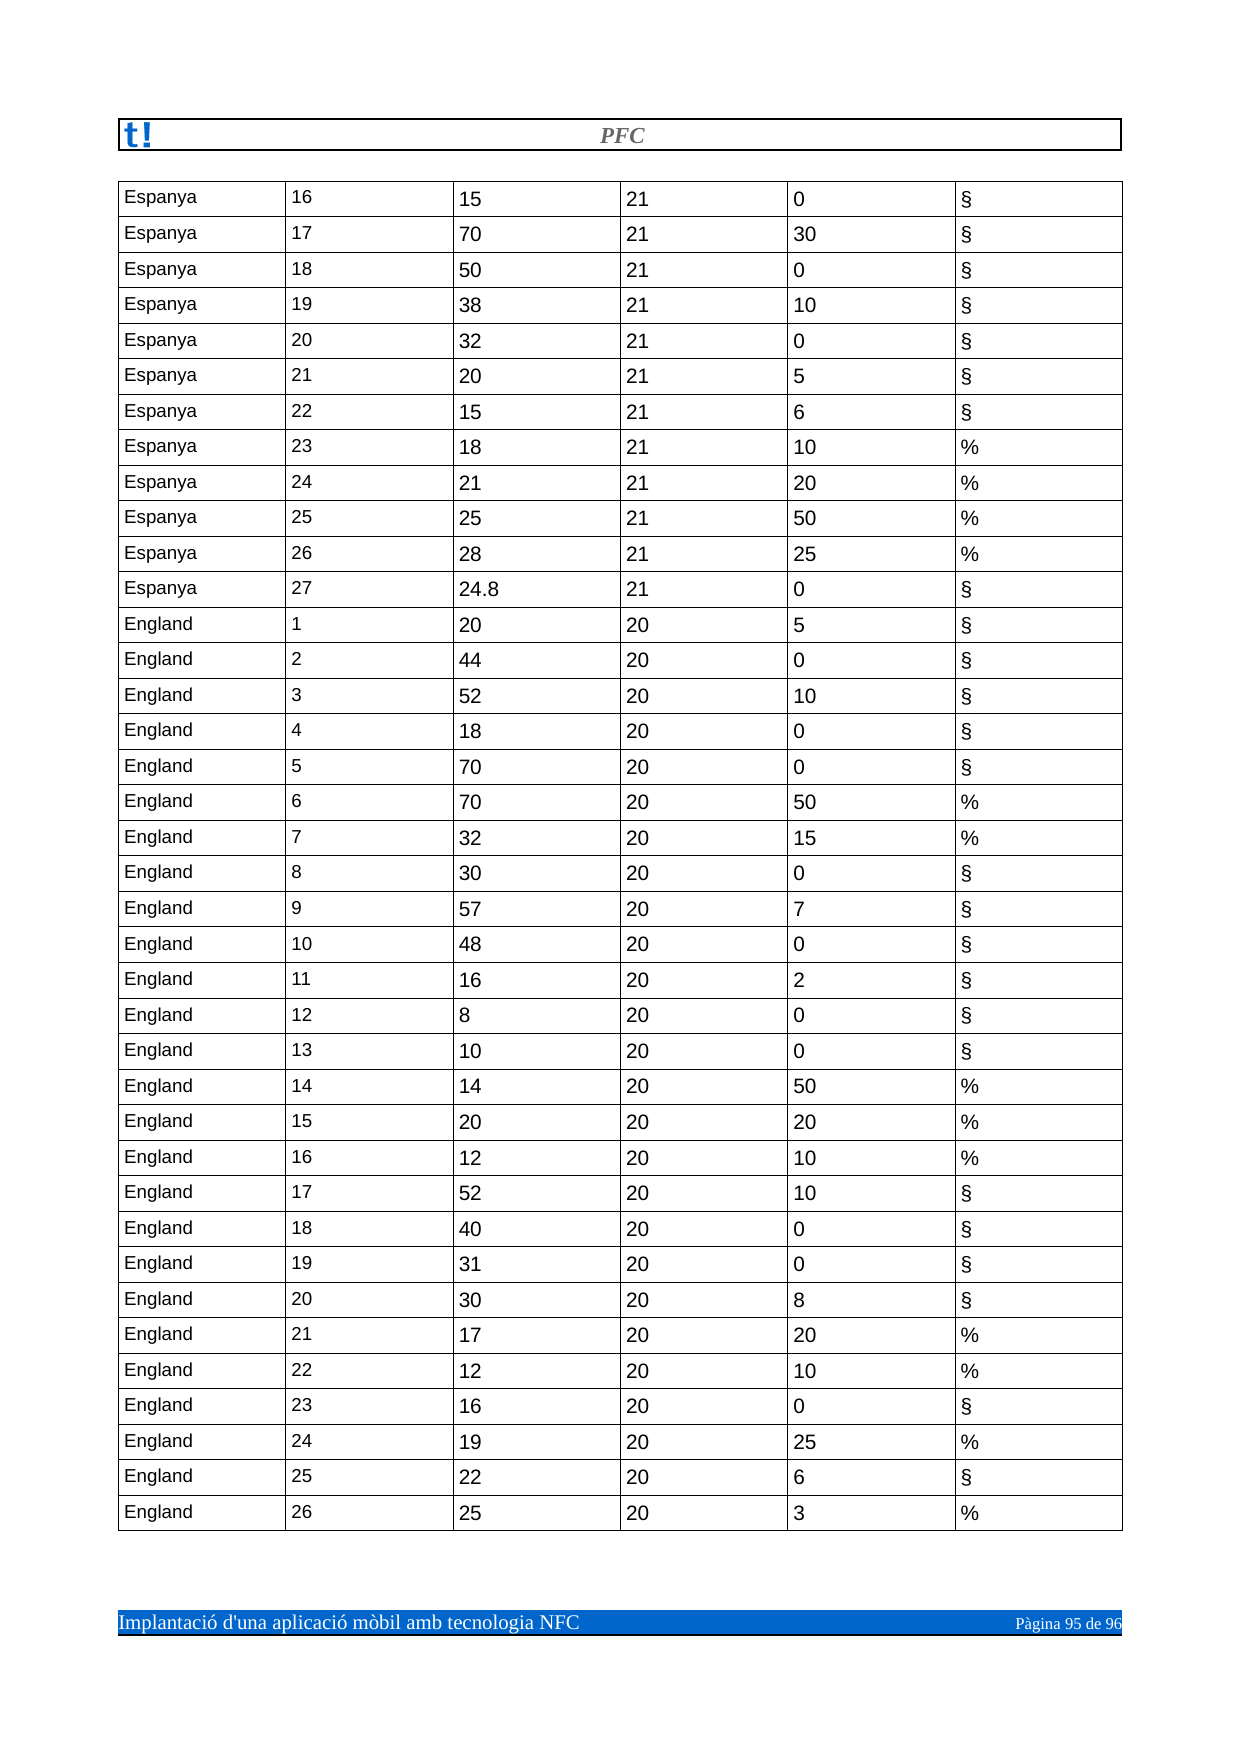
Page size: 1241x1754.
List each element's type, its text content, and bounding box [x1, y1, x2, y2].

table_cell 50 [788, 501, 955, 536]
table_cell % [956, 537, 1122, 571]
table_cell 8 [454, 999, 620, 1033]
table_cell 21 [621, 253, 787, 287]
table_cell England [119, 1496, 285, 1530]
table_cell 20 [286, 1283, 453, 1317]
table_cell Espanya [119, 324, 285, 358]
table_cell 38 [454, 288, 620, 323]
table_cell England [119, 927, 285, 962]
table_cell 0 [788, 714, 955, 749]
table_cell 26 [286, 537, 453, 571]
table_cell England [119, 1389, 285, 1424]
table_cell % [956, 430, 1122, 465]
table_cell 21 [621, 288, 787, 323]
table_cell 25 [286, 501, 453, 536]
table_cell 70 [454, 750, 620, 784]
table_cell 18 [454, 714, 620, 749]
table_cell Espanya [119, 182, 285, 216]
table_cell 70 [454, 785, 620, 820]
table_cell § [956, 643, 1122, 678]
table_cell 10 [286, 927, 453, 962]
table_cell England [119, 999, 285, 1033]
table_cell 5 [788, 359, 955, 394]
table_cell 23 [286, 1389, 453, 1424]
table_cell 7 [286, 821, 453, 855]
table_cell 20 [621, 714, 787, 749]
table_cell 21 [621, 359, 787, 394]
table_cell England [119, 1460, 285, 1495]
table_cell 21 [454, 466, 620, 500]
table_cell 30 [454, 856, 620, 891]
table_cell 20 [621, 1070, 787, 1104]
table_cell 12 [454, 1141, 620, 1175]
table_cell 24 [286, 466, 453, 500]
table_cell 24 [286, 1425, 453, 1459]
table_cell England [119, 1034, 285, 1068]
table_cell Espanya [119, 288, 285, 323]
table_cell § [956, 750, 1122, 784]
table_cell 15 [286, 1105, 453, 1139]
table_cell England [119, 1425, 285, 1459]
table_cell 13 [286, 1034, 453, 1068]
table_cell 0 [788, 927, 955, 962]
table_cell England [119, 643, 285, 678]
table_cell England [119, 714, 285, 749]
table_cell England [119, 1354, 285, 1388]
table_cell 18 [286, 1212, 453, 1246]
table_cell England [119, 608, 285, 642]
table_cell 16 [286, 182, 453, 216]
table_cell England [119, 963, 285, 997]
table_cell England [119, 1318, 285, 1353]
table_cell 15 [454, 395, 620, 429]
table_cell 44 [454, 643, 620, 678]
table_cell 21 [621, 182, 787, 216]
table_cell % [956, 821, 1122, 855]
table_cell § [956, 999, 1122, 1033]
table_cell 50 [454, 253, 620, 287]
table_cell 32 [454, 821, 620, 855]
table_cell Espanya [119, 430, 285, 465]
table_cell 24,8 [454, 572, 620, 607]
table_cell 57 [454, 892, 620, 926]
table_cell 18 [286, 253, 453, 287]
table_cell 0 [788, 324, 955, 358]
table_cell 0 [788, 1212, 955, 1246]
table_cell 20 [621, 1425, 787, 1459]
table_cell 20 [621, 1460, 787, 1495]
table_cell England [119, 892, 285, 926]
table_cell 25 [454, 501, 620, 536]
table_cell 23 [286, 430, 453, 465]
table_cell 21 [621, 217, 787, 252]
table_cell 32 [454, 324, 620, 358]
table_cell 0 [788, 856, 955, 891]
table_cell England [119, 1283, 285, 1317]
table_cell England [119, 785, 285, 820]
table_cell 30 [454, 1283, 620, 1317]
table_cell 0 [788, 999, 955, 1033]
table_cell 21 [621, 572, 787, 607]
table_cell 50 [788, 1070, 955, 1104]
table_cell 0 [788, 253, 955, 287]
table_cell 21 [621, 395, 787, 429]
table_cell 0 [788, 572, 955, 607]
table_cell § [956, 963, 1122, 997]
table_cell 21 [621, 430, 787, 465]
table_cell 20 [621, 999, 787, 1033]
table_cell 6 [788, 1460, 955, 1495]
table_cell 20 [621, 1247, 787, 1282]
table_cell England [119, 1212, 285, 1246]
table_cell 9 [286, 892, 453, 926]
table_cell § [956, 253, 1122, 287]
table_cell 0 [788, 1389, 955, 1424]
table_cell § [956, 714, 1122, 749]
table_cell 20 [788, 466, 955, 500]
table_cell § [956, 856, 1122, 891]
table_cell 20 [621, 1389, 787, 1424]
table_cell 20 [621, 750, 787, 784]
table_cell 25 [788, 537, 955, 571]
table_cell 16 [286, 1141, 453, 1175]
table_cell 20 [286, 324, 453, 358]
table_cell % [956, 1318, 1122, 1353]
table_cell England [119, 1247, 285, 1282]
table_cell § [956, 572, 1122, 607]
table_cell § [956, 1247, 1122, 1282]
table_cell 6 [788, 395, 955, 429]
table_cell 20 [621, 1354, 787, 1388]
table_cell % [956, 1070, 1122, 1104]
table_cell § [956, 1283, 1122, 1317]
table_cell § [956, 927, 1122, 962]
table_cell 20 [621, 1212, 787, 1246]
table_cell 12 [286, 999, 453, 1033]
table_cell % [956, 501, 1122, 536]
table_cell 10 [788, 430, 955, 465]
table_cell 0 [788, 182, 955, 216]
table_cell 16 [454, 1389, 620, 1424]
table_cell % [956, 1425, 1122, 1459]
table_cell § [956, 395, 1122, 429]
table_cell 25 [454, 1496, 620, 1530]
table_cell 17 [286, 1176, 453, 1211]
table_cell 7 [788, 892, 955, 926]
table_cell § [956, 324, 1122, 358]
table_cell 70 [454, 217, 620, 252]
table_cell Espanya [119, 395, 285, 429]
table_cell 10 [788, 1354, 955, 1388]
table_cell 30 [788, 217, 955, 252]
table_cell 1 [286, 608, 453, 642]
table_cell 48 [454, 927, 620, 962]
table_cell 20 [621, 1105, 787, 1139]
table_cell 4 [286, 714, 453, 749]
table_cell 20 [621, 608, 787, 642]
table_cell 3 [286, 679, 453, 713]
table_cell 22 [286, 1354, 453, 1388]
table_cell England [119, 1176, 285, 1211]
table_cell 17 [454, 1318, 620, 1353]
table_cell 20 [454, 608, 620, 642]
table_cell 0 [788, 1034, 955, 1068]
table_cell Espanya [119, 253, 285, 287]
table_cell 2 [286, 643, 453, 678]
table_cell Espanya [119, 572, 285, 607]
table_cell 20 [621, 821, 787, 855]
table_cell 27 [286, 572, 453, 607]
table_cell 8 [788, 1283, 955, 1317]
table_cell 19 [454, 1425, 620, 1459]
table_cell 19 [286, 288, 453, 323]
table_cell 6 [286, 785, 453, 820]
table_cell § [956, 679, 1122, 713]
table_cell % [956, 1141, 1122, 1175]
table_cell 5 [286, 750, 453, 784]
table_cell 25 [788, 1425, 955, 1459]
picture [123, 121, 151, 148]
table_cell Espanya [119, 501, 285, 536]
table_cell 21 [621, 537, 787, 571]
table_cell § [956, 359, 1122, 394]
table_cell 11 [286, 963, 453, 997]
table_cell 22 [286, 395, 453, 429]
table_cell England [119, 856, 285, 891]
table_cell 19 [286, 1247, 453, 1282]
table_cell § [956, 182, 1122, 216]
table_cell 15 [788, 821, 955, 855]
table_cell § [956, 1460, 1122, 1495]
table_cell 16 [454, 963, 620, 997]
table_cell 10 [788, 288, 955, 323]
table_cell Espanya [119, 359, 285, 394]
table_cell 20 [621, 1176, 787, 1211]
table_cell 10 [788, 1176, 955, 1211]
table_cell 2 [788, 963, 955, 997]
table_cell 5 [788, 608, 955, 642]
table_cell 20 [788, 1105, 955, 1139]
table_cell 20 [621, 856, 787, 891]
table_cell Espanya [119, 537, 285, 571]
table_cell 10 [454, 1034, 620, 1068]
table_cell 20 [621, 1034, 787, 1068]
table_cell 14 [454, 1070, 620, 1104]
table_cell 20 [621, 892, 787, 926]
table_cell § [956, 1176, 1122, 1211]
table_cell 52 [454, 679, 620, 713]
table_cell 40 [454, 1212, 620, 1246]
table_cell 21 [286, 359, 453, 394]
table_cell 17 [286, 217, 453, 252]
table_cell § [956, 217, 1122, 252]
table_cell % [956, 1354, 1122, 1388]
table_cell 21 [621, 324, 787, 358]
table_cell 20 [454, 1105, 620, 1139]
table_cell 21 [621, 501, 787, 536]
table_cell 20 [621, 643, 787, 678]
table_cell 20 [454, 359, 620, 394]
table_cell 50 [788, 785, 955, 820]
table_cell § [956, 608, 1122, 642]
table_cell % [956, 1496, 1122, 1530]
table_cell 0 [788, 750, 955, 784]
table_cell 20 [621, 1283, 787, 1317]
table_cell 20 [788, 1318, 955, 1353]
table_cell 31 [454, 1247, 620, 1282]
table_cell 20 [621, 1496, 787, 1530]
table_cell 20 [621, 679, 787, 713]
table_cell § [956, 1212, 1122, 1246]
table_cell 20 [621, 927, 787, 962]
table_cell 52 [454, 1176, 620, 1211]
table_cell England [119, 1070, 285, 1104]
table_cell § [956, 288, 1122, 323]
table_cell 26 [286, 1496, 453, 1530]
table_cell 21 [286, 1318, 453, 1353]
table_cell 20 [621, 963, 787, 997]
table_cell 28 [454, 537, 620, 571]
table_cell 20 [621, 1141, 787, 1175]
table_cell 0 [788, 1247, 955, 1282]
table_cell 8 [286, 856, 453, 891]
table_cell England [119, 1105, 285, 1139]
table_cell % [956, 785, 1122, 820]
table_cell 0 [788, 643, 955, 678]
table_cell 21 [621, 466, 787, 500]
table_cell England [119, 750, 285, 784]
table_cell 20 [621, 785, 787, 820]
table_cell § [956, 892, 1122, 926]
table_cell 14 [286, 1070, 453, 1104]
table_cell England [119, 1141, 285, 1175]
table_cell 10 [788, 1141, 955, 1175]
table_cell § [956, 1389, 1122, 1424]
table_cell 20 [621, 1318, 787, 1353]
table_cell 22 [454, 1460, 620, 1495]
table_cell Espanya [119, 466, 285, 500]
table_cell 10 [788, 679, 955, 713]
table_cell England [119, 679, 285, 713]
table_cell 3 [788, 1496, 955, 1530]
table_cell % [956, 1105, 1122, 1139]
table_cell England [119, 821, 285, 855]
table_cell 15 [454, 182, 620, 216]
table_cell 18 [454, 430, 620, 465]
table_cell % [956, 466, 1122, 500]
table_cell 25 [286, 1460, 453, 1495]
table_cell § [956, 1034, 1122, 1068]
table_cell Espanya [119, 217, 285, 252]
table_cell 12 [454, 1354, 620, 1388]
